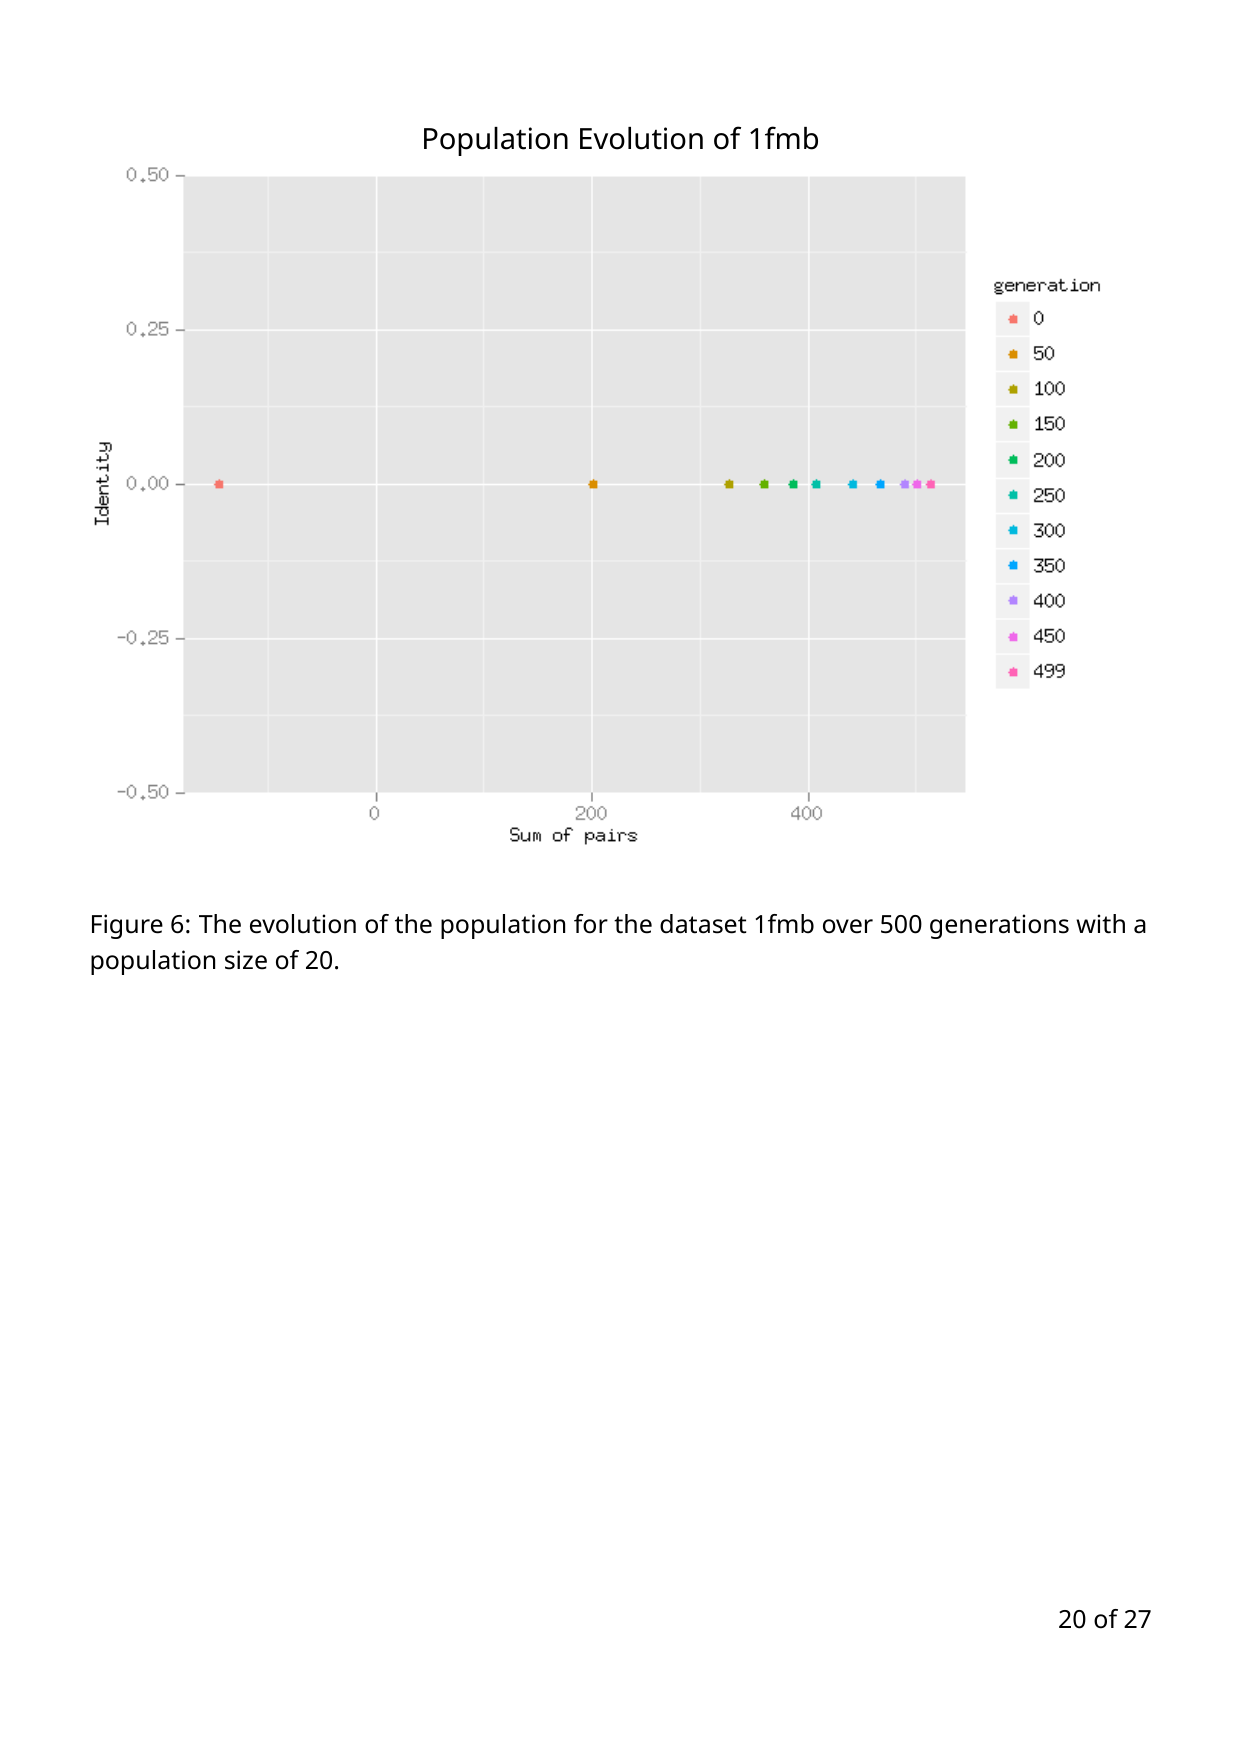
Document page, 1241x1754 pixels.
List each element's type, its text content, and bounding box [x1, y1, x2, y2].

table_cell Figure 6: The evolution of the population for the dataset 1fmb over 500 generations with a population size of 20. [89, 903, 1152, 976]
table_header Population Evolution of 1fmb [89, 118, 1152, 157]
table_cell [89, 863, 1152, 903]
picture [89, 157, 1152, 863]
